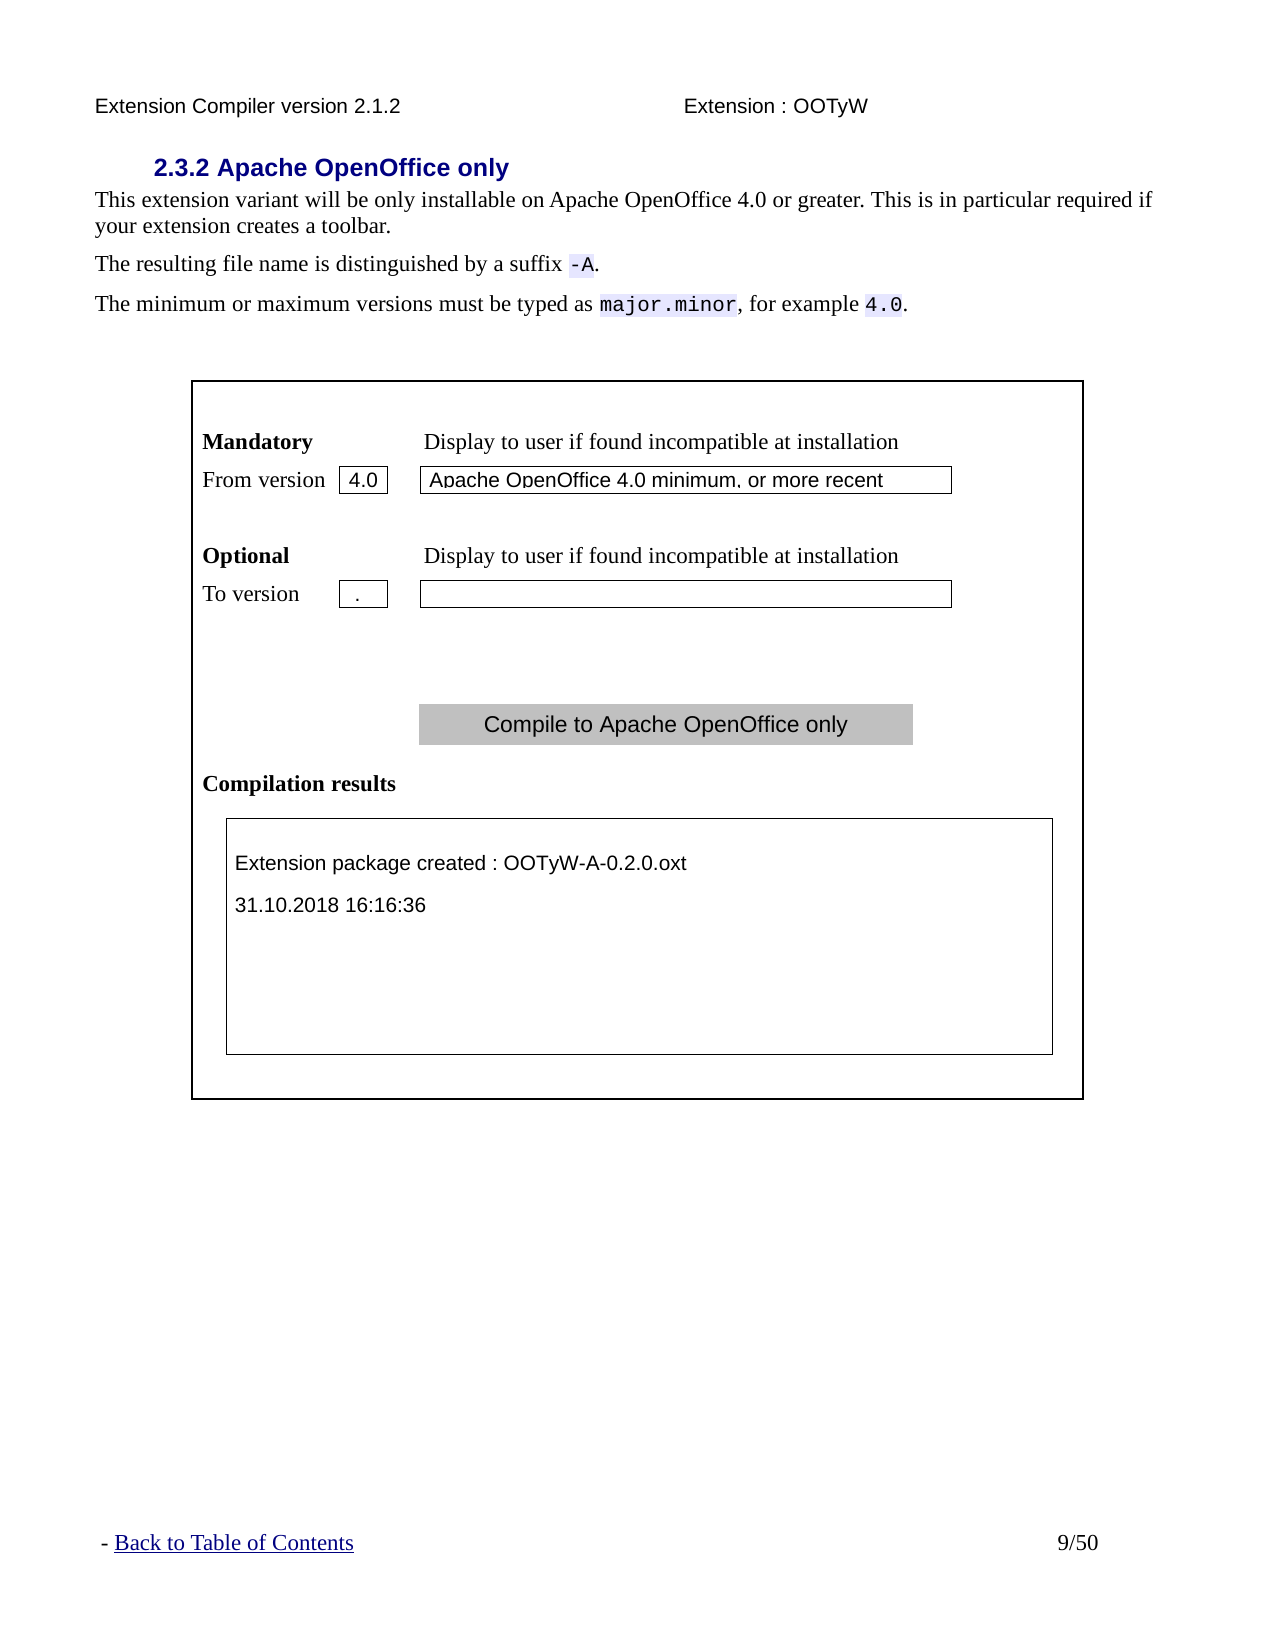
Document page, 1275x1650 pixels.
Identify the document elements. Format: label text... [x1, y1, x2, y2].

text From version [202, 467, 339, 492]
subtitle Apache OpenOffice only [153, 153, 1181, 181]
text Optional Display to user if found incompatible at installation [202, 543, 1073, 568]
text [388, 581, 420, 606]
text The minimum or maximum versions must be typed as major.minor, for example 4.0. [94, 290, 1181, 317]
text Mandatory Display to user if found incompatible at installation [202, 429, 1073, 454]
text Compilation results [202, 771, 1073, 796]
text To version [202, 581, 339, 606]
text The resulting file name is distinguished by a suffix -A. [94, 251, 1181, 278]
text This extension variant will be only installable on Apache OpenOffice 4.0 or greater. This is in particular required if your extension creates a toolbar. [94, 187, 1181, 238]
text [952, 467, 1073, 492]
text [388, 467, 420, 492]
text [952, 581, 1073, 606]
